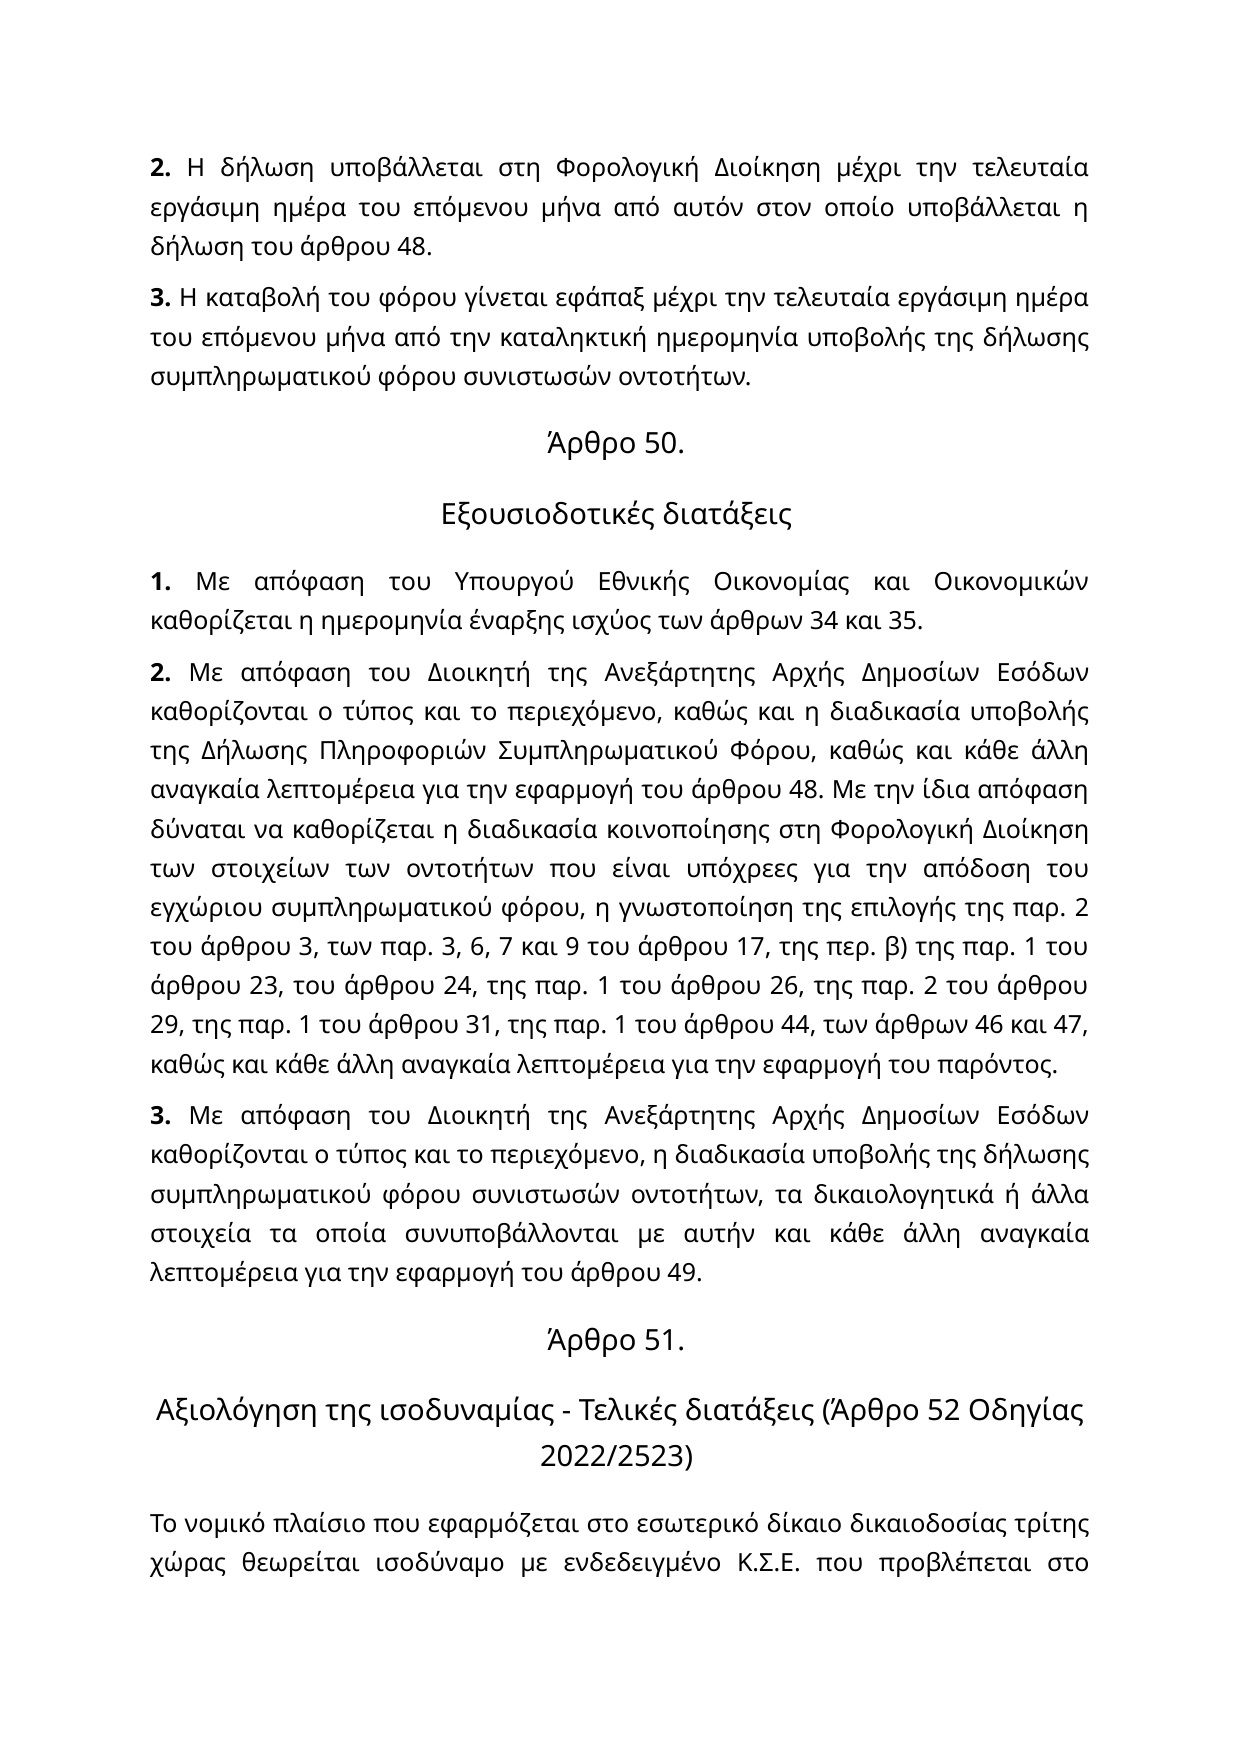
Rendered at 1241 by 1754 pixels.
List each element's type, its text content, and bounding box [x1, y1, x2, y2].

subtitle Αξιολόγηση της ισοδυναμίας - Τελικές διατάξεις (Άρθρο 52 Οδηγίας 2022/2523) [150, 1389, 1090, 1475]
text 3. Με απόφαση του Διοικητή της Ανεξάρτητης Αρχής Δημοσίων Εσόδων καθορίζονται ο τύπος και το περιεχόμενο, η διαδικασία υποβολής της δήλωσης συμπληρωματικού φόρου συνιστωσών οντοτήτων, τα δικαιολογητικά ή άλλα στοιχεία τα οποία συνυποβάλλονται με αυτήν και κάθε άλλη αναγκαία λεπτομέρεια για την εφαρμογή του άρθρου 49. [150, 1098, 1090, 1289]
text 2. Με απόφαση του Διοικητή της Ανεξάρτητης Αρχής Δημοσίων Εσόδων καθορίζονται ο τύπος και το περιεχόμενο, καθώς και η διαδικασία υποβολής της Δήλωσης Πληροφοριών Συμπληρωματικού Φόρου, καθώς και κάθε άλλη αναγκαία λεπτομέρεια για την εφαρμογή του άρθρου 48. Με την ίδια απόφαση δύναται να καθορίζεται η διαδικασία κοινοποίησης στη Φορολογική Διοίκηση των στοιχείων των οντοτήτων που είναι υπόχρεες για την απόδοση του εγχώριου συμπληρωματικού φόρου, η γνωστοποίηση της επιλογής της παρ. 2 του άρθρου 3, των παρ. 3, 6, 7 και 9 του άρθρου 17, της περ. β) της παρ. 1 του άρθρου 23, του άρθρου 24, της παρ. 1 του άρθρου 26, της παρ. 2 του άρθρου 29, της παρ. 1 του άρθρου 31, της παρ. 1 του άρθρου 44, των άρθρων 46 και 47, καθώς και κάθε άλλη αναγκαία λεπτομέρεια για την εφαρμογή του παρόντος. [150, 654, 1090, 1080]
text 3. Η καταβολή του φόρου γίνεται εφάπαξ μέχρι την τελευταία εργάσιμη ημέρα του επόμενου μήνα από την καταληκτική ημερομηνία υποβολής της δήλωσης συμπληρωματικού φόρου συνιστωσών οντοτήτων. [150, 280, 1090, 392]
text 2. Η δήλωση υποβάλλεται στη Φορολογική Διοίκηση μέχρι την τελευταία εργάσιμη ημέρα του επόμενου μήνα από αυτόν στον οποίο υποβάλλεται η δήλωση του άρθρου 48. [150, 150, 1090, 262]
subtitle Άρθρο 50. [150, 422, 1090, 462]
subtitle Εξουσιοδοτικές διατάξεις [150, 493, 1090, 533]
subtitle Άρθρο 51. [150, 1319, 1090, 1358]
text Το νομικό πλαίσιο που εφαρμόζεται στο εσωτερικό δίκαιο δικαιοδοσίας τρίτης χώρας θεωρείται ισοδύναμο με ενδεδειγμένο Κ.Σ.Ε. που προβλέπεται στο [150, 1506, 1090, 1579]
text 1. Με απόφαση του Υπουργού Εθνικής Οικονομίας και Οικονομικών καθορίζεται η ημερομηνία έναρξης ισχύος των άρθρων 34 και 35. [150, 564, 1090, 637]
